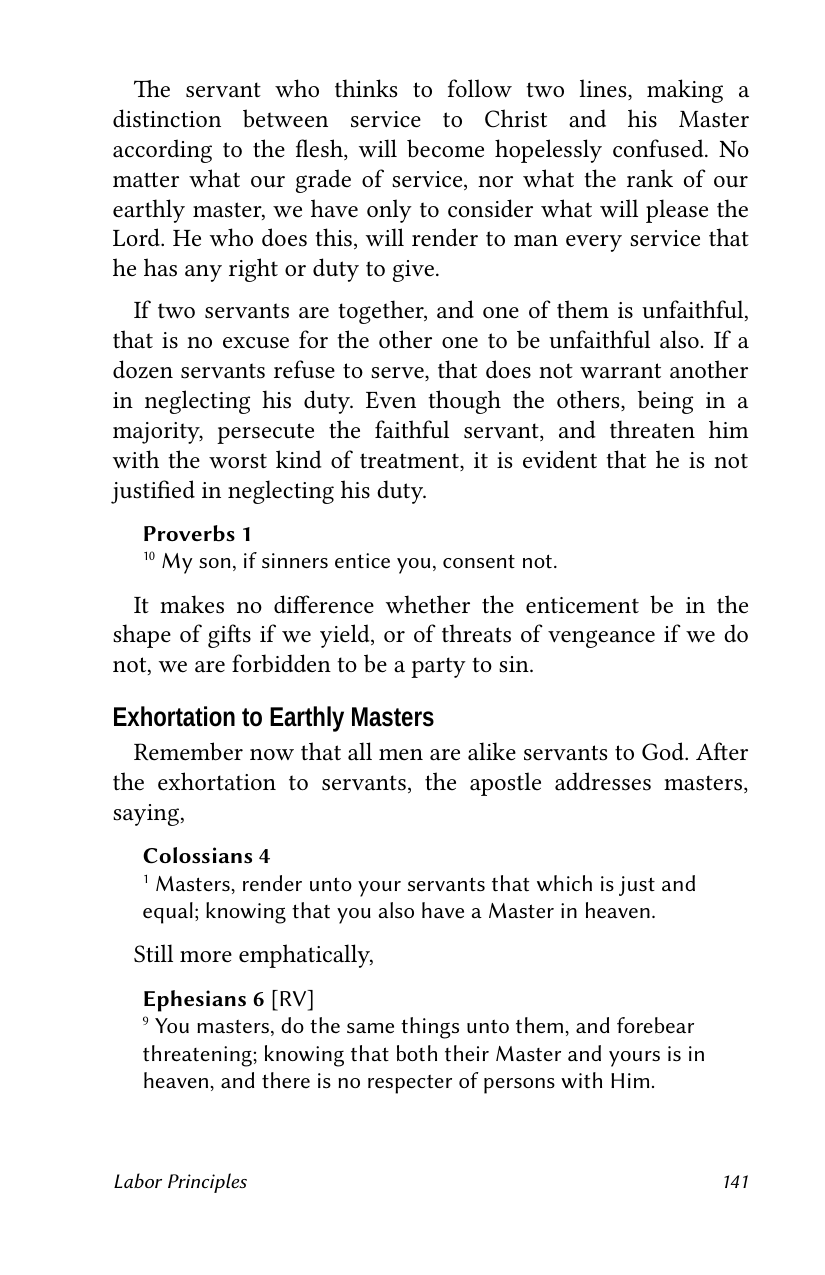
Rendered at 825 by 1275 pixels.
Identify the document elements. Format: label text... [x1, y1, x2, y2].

text Proverbs 1 [142, 521, 750, 547]
text Remember now that all men are alike servants to God. After the exhortation to servants, the apostle addresses masters, saying, [112, 738, 750, 827]
text The servant who thinks to follow two lines, making a distinction between service to Christ and his Master according to the flesh, will become hopelessly confused. No matter what our grade of service, nor what the rank of our earthly master, we have only to consider what will please the Lord. He who does this, will render to man every service that he has any right or duty to give. [112, 75, 750, 283]
text 10 My son, if sinners entice you, consent not. [142, 548, 720, 574]
text It makes no difference whether the enticement be in the shape of gifts if we yield, or of threats of vengeance if we do not, we are forbidden to be a party to sin. [112, 591, 750, 679]
text Ephesians 6 [RV] [142, 985, 750, 1012]
text 1 Masters, render unto your servants that which is just and equal; knowing that you also have a Master in heaven. [142, 871, 720, 924]
text Colossians 4 [142, 843, 750, 869]
subtitle Exhortation to Earthly Masters [112, 701, 750, 732]
text 9 You masters, do the same things unto them, and forebear threatening; knowing that both their Master and yours is in heaven, and there is no respecter of persons with Him. [142, 1013, 720, 1094]
text Still more emphatically, [112, 941, 750, 969]
text If two servants are together, and one of them is unfaithful, that is no excuse for the other one to be unfaithful also. If a dozen servants refuse to serve, that does not warrant another in neglecting his duty. Even though the others, being in a majority, persecute the faithful servant, and threaten him with the worst kind of treatment, it is evident that he is not justified in neglecting his duty. [112, 296, 750, 504]
